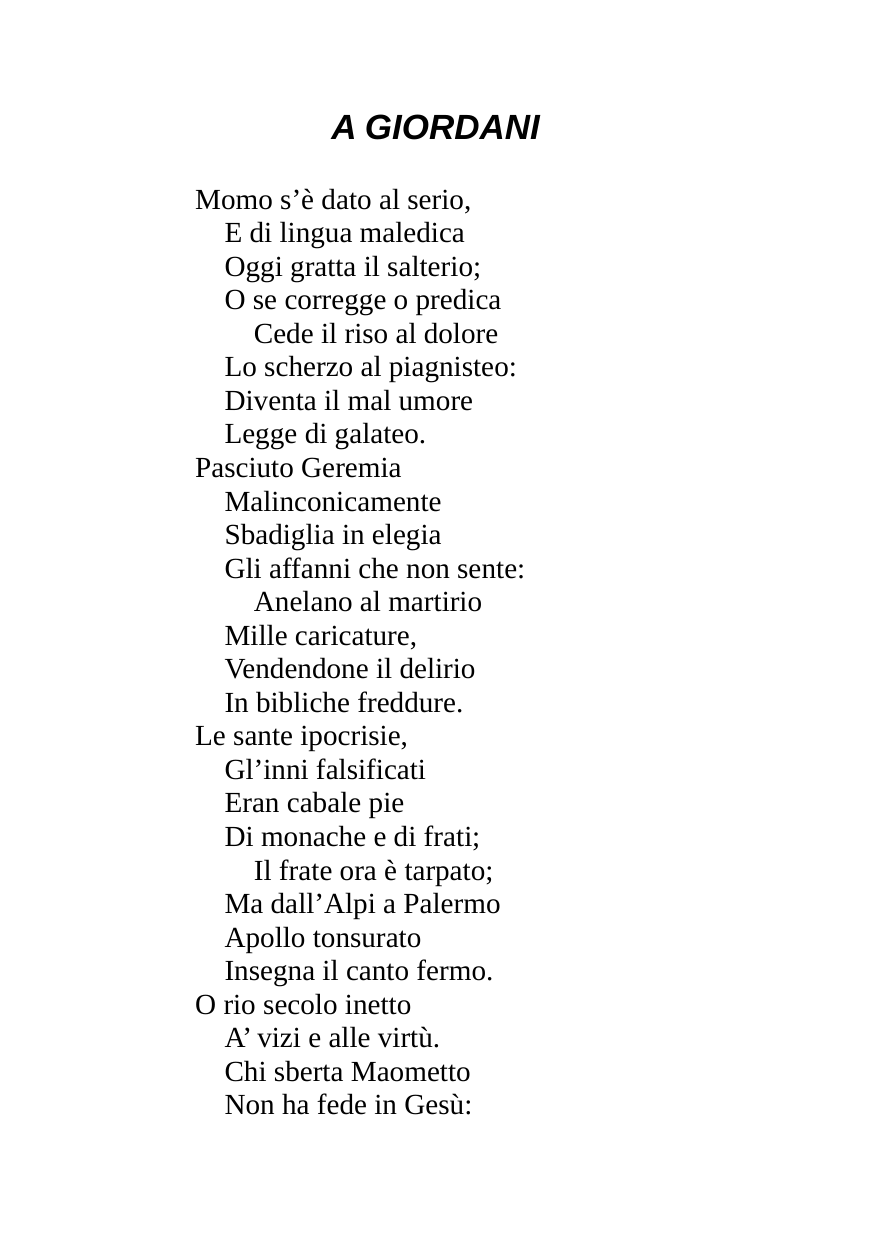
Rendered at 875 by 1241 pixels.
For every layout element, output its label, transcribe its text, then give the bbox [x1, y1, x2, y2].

text Momo s’è dato al serio, E di lingua maledica Oggi gratta il salterio; O se corregge o predica Cede il riso al dolore Lo scherzo al piagnisteo: Diventa il mal umore Legge di galateo. [195, 182, 768, 450]
text O rio secolo inetto A’ vizi e alle virtù. Chi sberta Maometto Non ha fede in Gesù: [195, 987, 768, 1121]
text Le sante ipocrisie, Gl’inni falsificati Eran cabale pie Di monache e di frati; Il frate ora è tarpato; Ma dall’Alpi a Palermo Apollo tonsurato Insegna il canto fermo. [195, 718, 768, 987]
subtitle A GIORDANI [106, 106, 768, 146]
text Pasciuto Geremia Malinconicamente Sbadiglia in elegia Gli affanni che non sente: Anelano al martirio Mille caricature, Vendendone il delirio In bibliche freddure. [195, 450, 768, 718]
